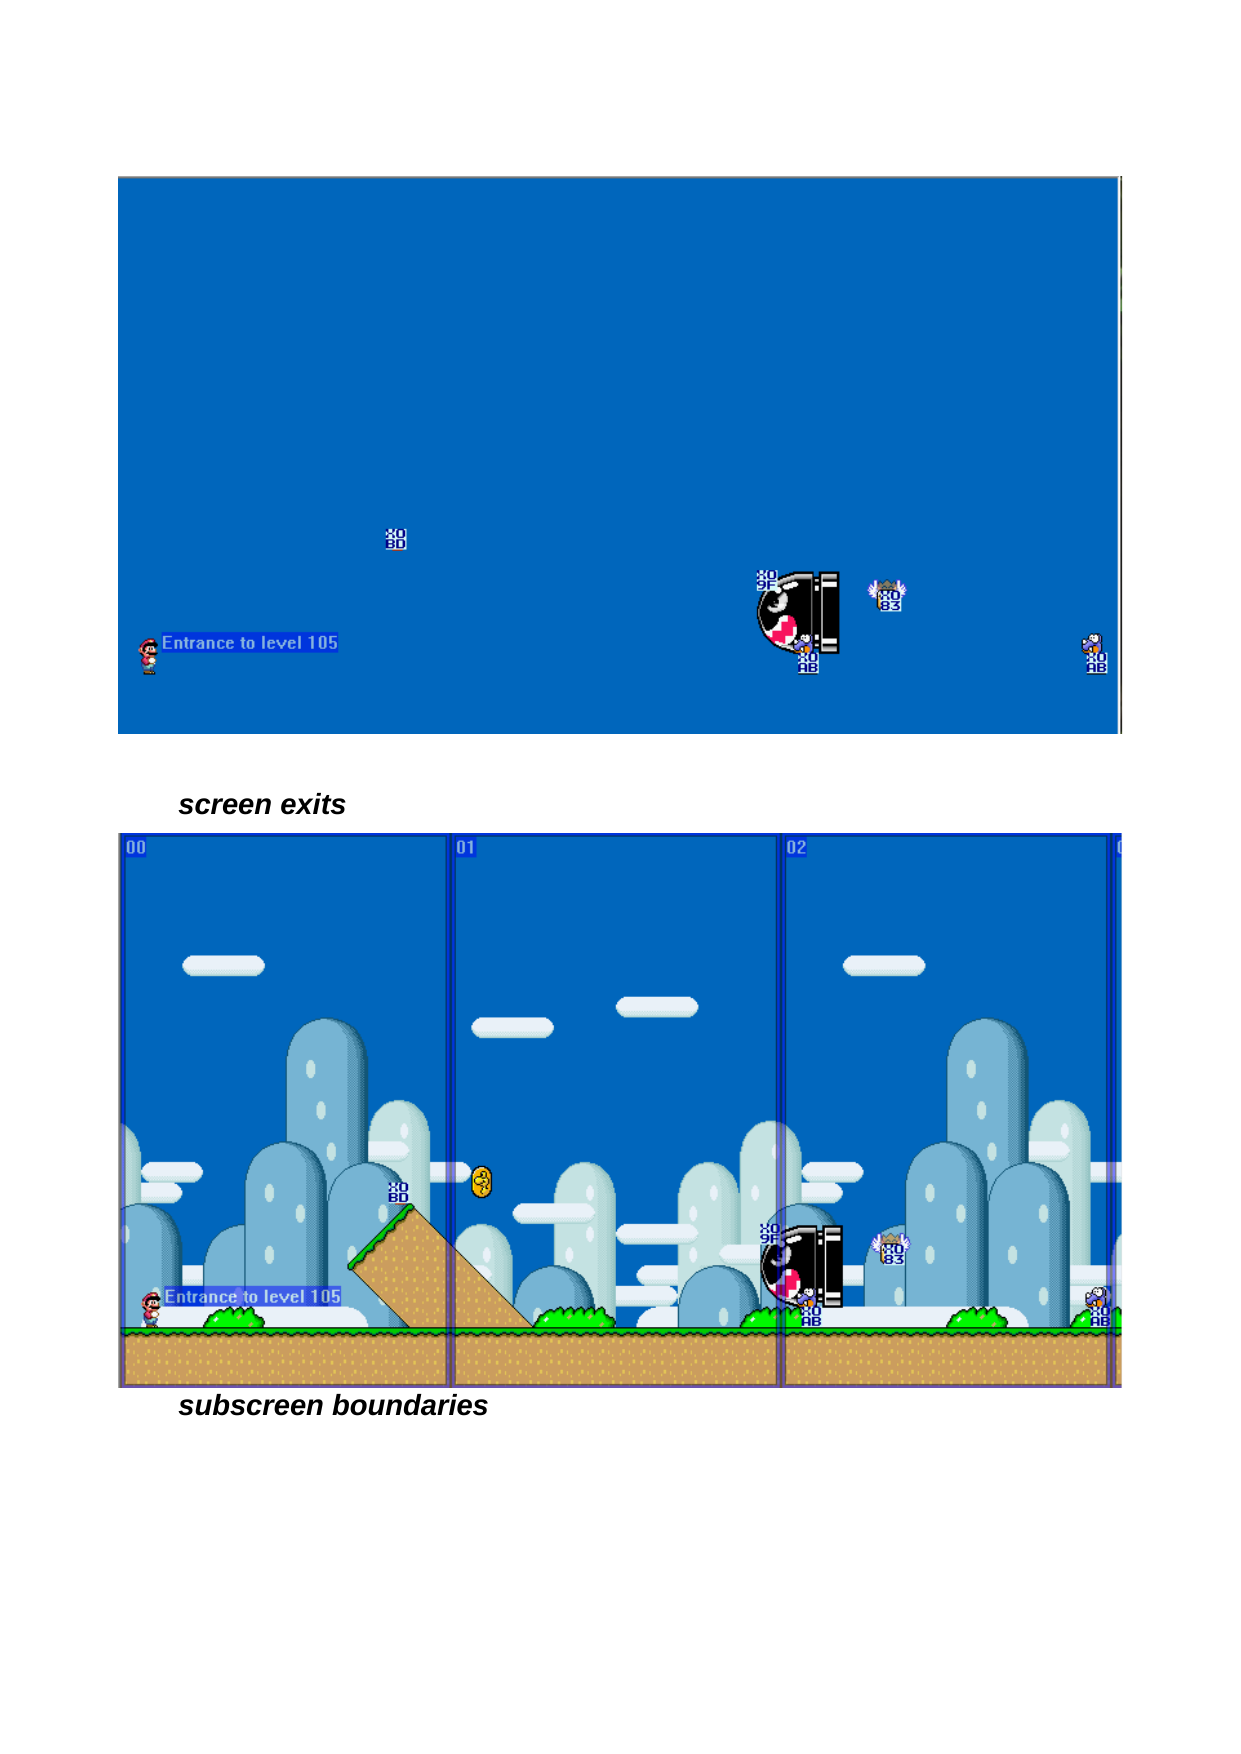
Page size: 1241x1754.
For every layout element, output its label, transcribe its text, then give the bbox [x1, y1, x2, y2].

picture [118, 176, 1123, 734]
subtitle subscreen boundaries [118, 1388, 1122, 1421]
picture [118, 833, 1123, 1388]
subtitle screen exits [118, 787, 1122, 821]
